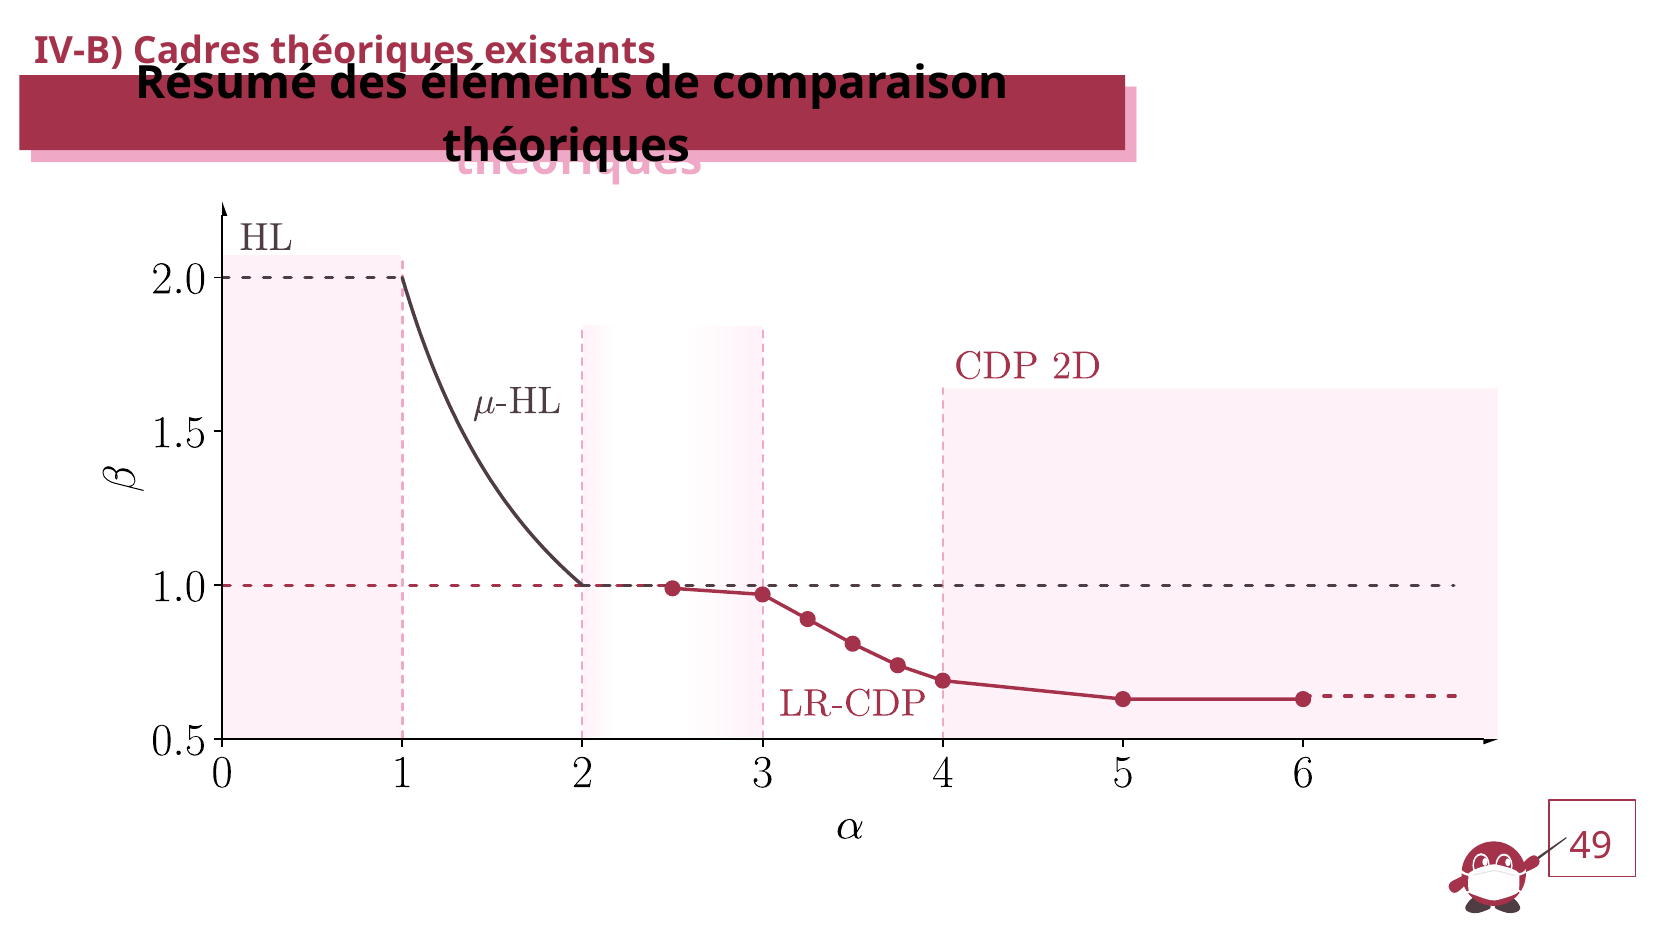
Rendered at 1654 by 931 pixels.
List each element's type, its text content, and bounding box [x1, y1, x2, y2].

picture [102, 201, 1637, 914]
text_box IV-B) Cadres théoriques existants [19, 16, 1238, 76]
text_box Résumé des éléments de comparaison théoriques [19, 76, 1126, 151]
text_box [1492, 811, 1654, 887]
